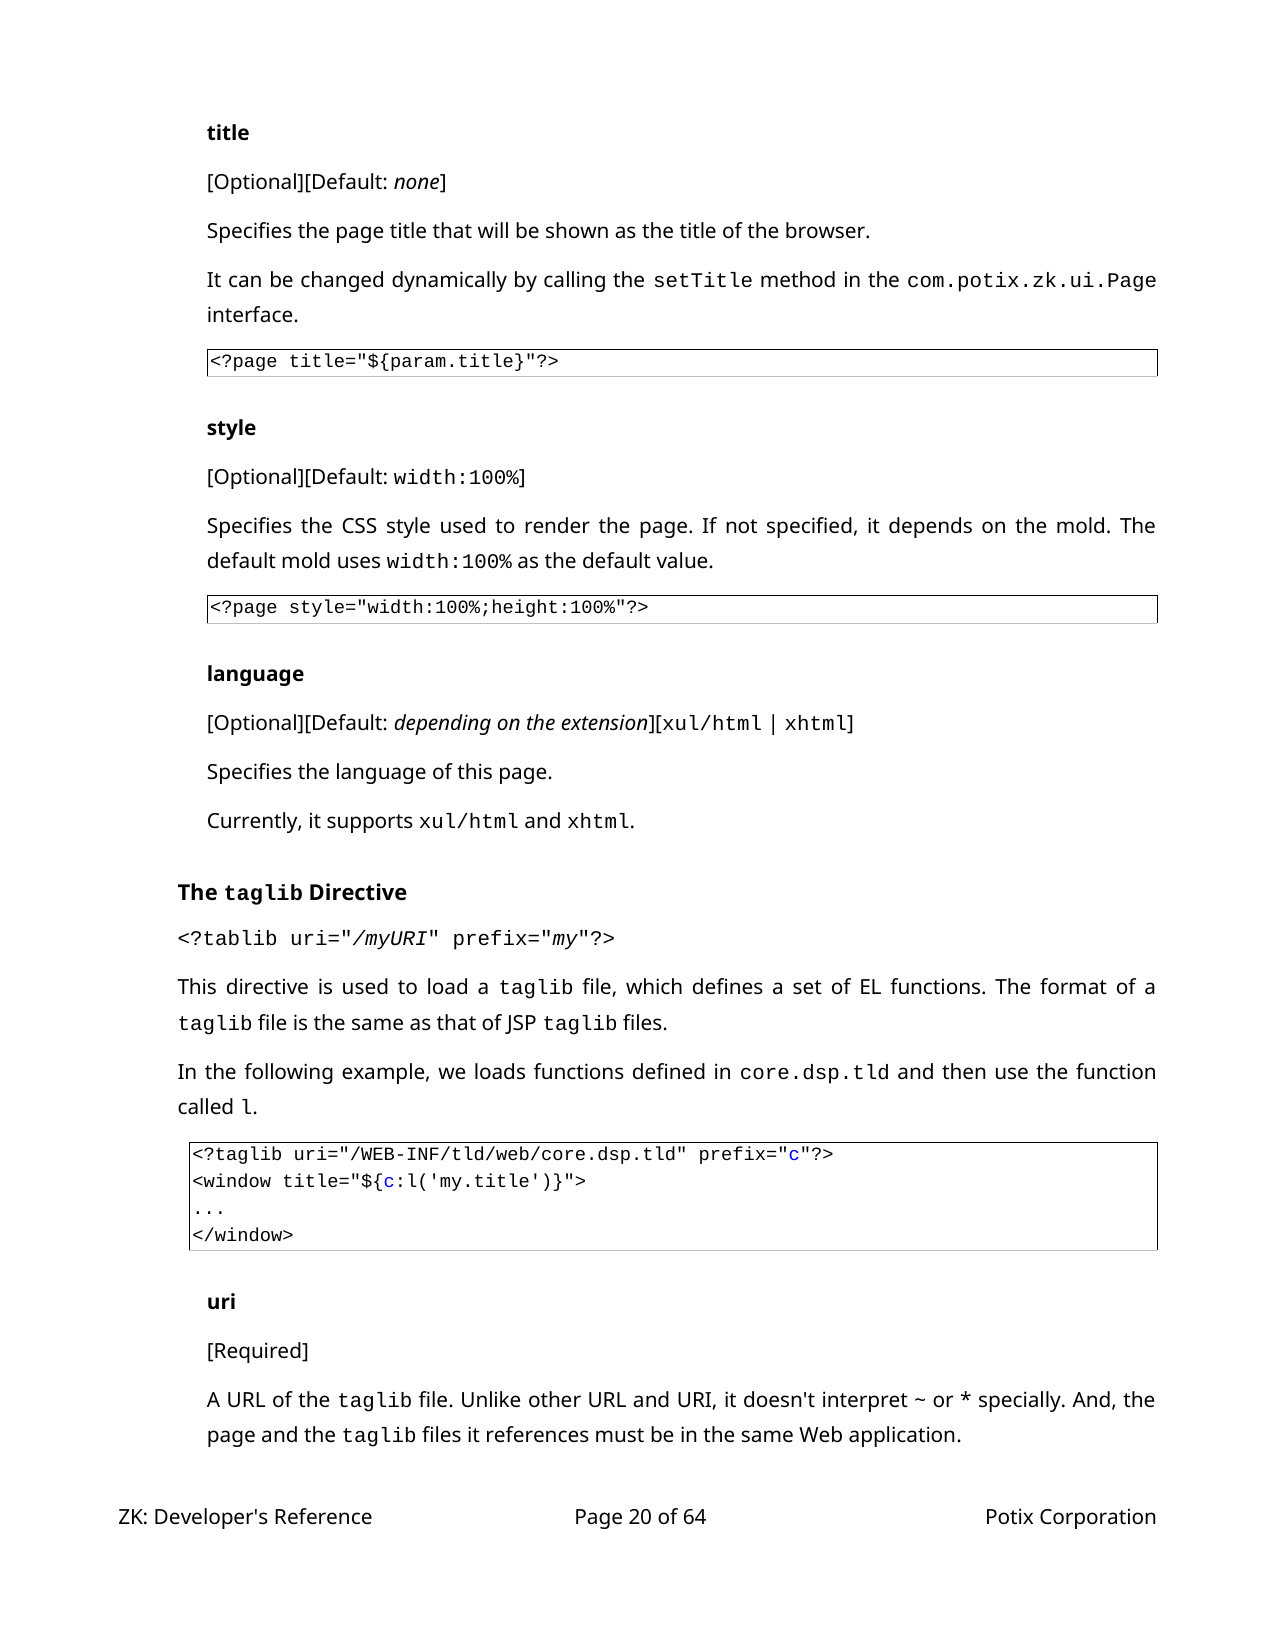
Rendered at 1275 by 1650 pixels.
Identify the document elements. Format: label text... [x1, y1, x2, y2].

text In the following example, we loads functions defined in core.dsp.tld and then use the function called l. [177, 1057, 1157, 1121]
text </window> [190, 1223, 1157, 1250]
text This directive is used to load a taglib file, which defines a set of EL functions. The format of a taglib file is the same as that of JSP taglib files. [177, 972, 1157, 1036]
subtitle title [207, 118, 1157, 146]
text <?taglib uri="/WEB-INF/tld/web/core.dsp.tld" prefix="c"?> [190, 1143, 1157, 1166]
subtitle uri [207, 1287, 1157, 1315]
text <?tablib uri="/myURI" prefix="my"?> [177, 928, 1157, 952]
text Specifies the language of this page. [207, 757, 1157, 786]
subtitle The taglib Directive [177, 877, 1157, 907]
text Specifies the page title that will be shown as the title of the browser. [207, 216, 1157, 244]
text It can be changed dynamically by calling the setTitle method in the com.potix.zk.ui.Page interface. [207, 265, 1157, 328]
text ... [190, 1196, 1157, 1220]
text Specifies the CSS style used to render the page. If not specified, it depends on the mold. The default mold uses width:100% as the default value. [207, 511, 1157, 575]
text A URL of the taglib file. Unlike other URL and URI, it doesn't interpret ~ or * specially. And, the page and the taglib files it references must be in the same Web application. [207, 1385, 1157, 1449]
text [Optional][Default: depending on the extension][xul/html | xhtml] [207, 708, 1157, 737]
text [Optional][Default: none] [207, 167, 1157, 195]
text [Required] [207, 1336, 1157, 1364]
text [Optional][Default: width:100%] [207, 462, 1157, 490]
text <?page title="${param.title}"?> [208, 350, 1157, 376]
text Currently, it supports xul/html and xhtml. [207, 806, 1157, 835]
subtitle language [207, 659, 1157, 688]
text <window title="${c:l('my.title')}"> [190, 1169, 1157, 1193]
subtitle style [207, 413, 1157, 441]
text <?page style="width:100%;height:100%"?> [208, 596, 1157, 623]
